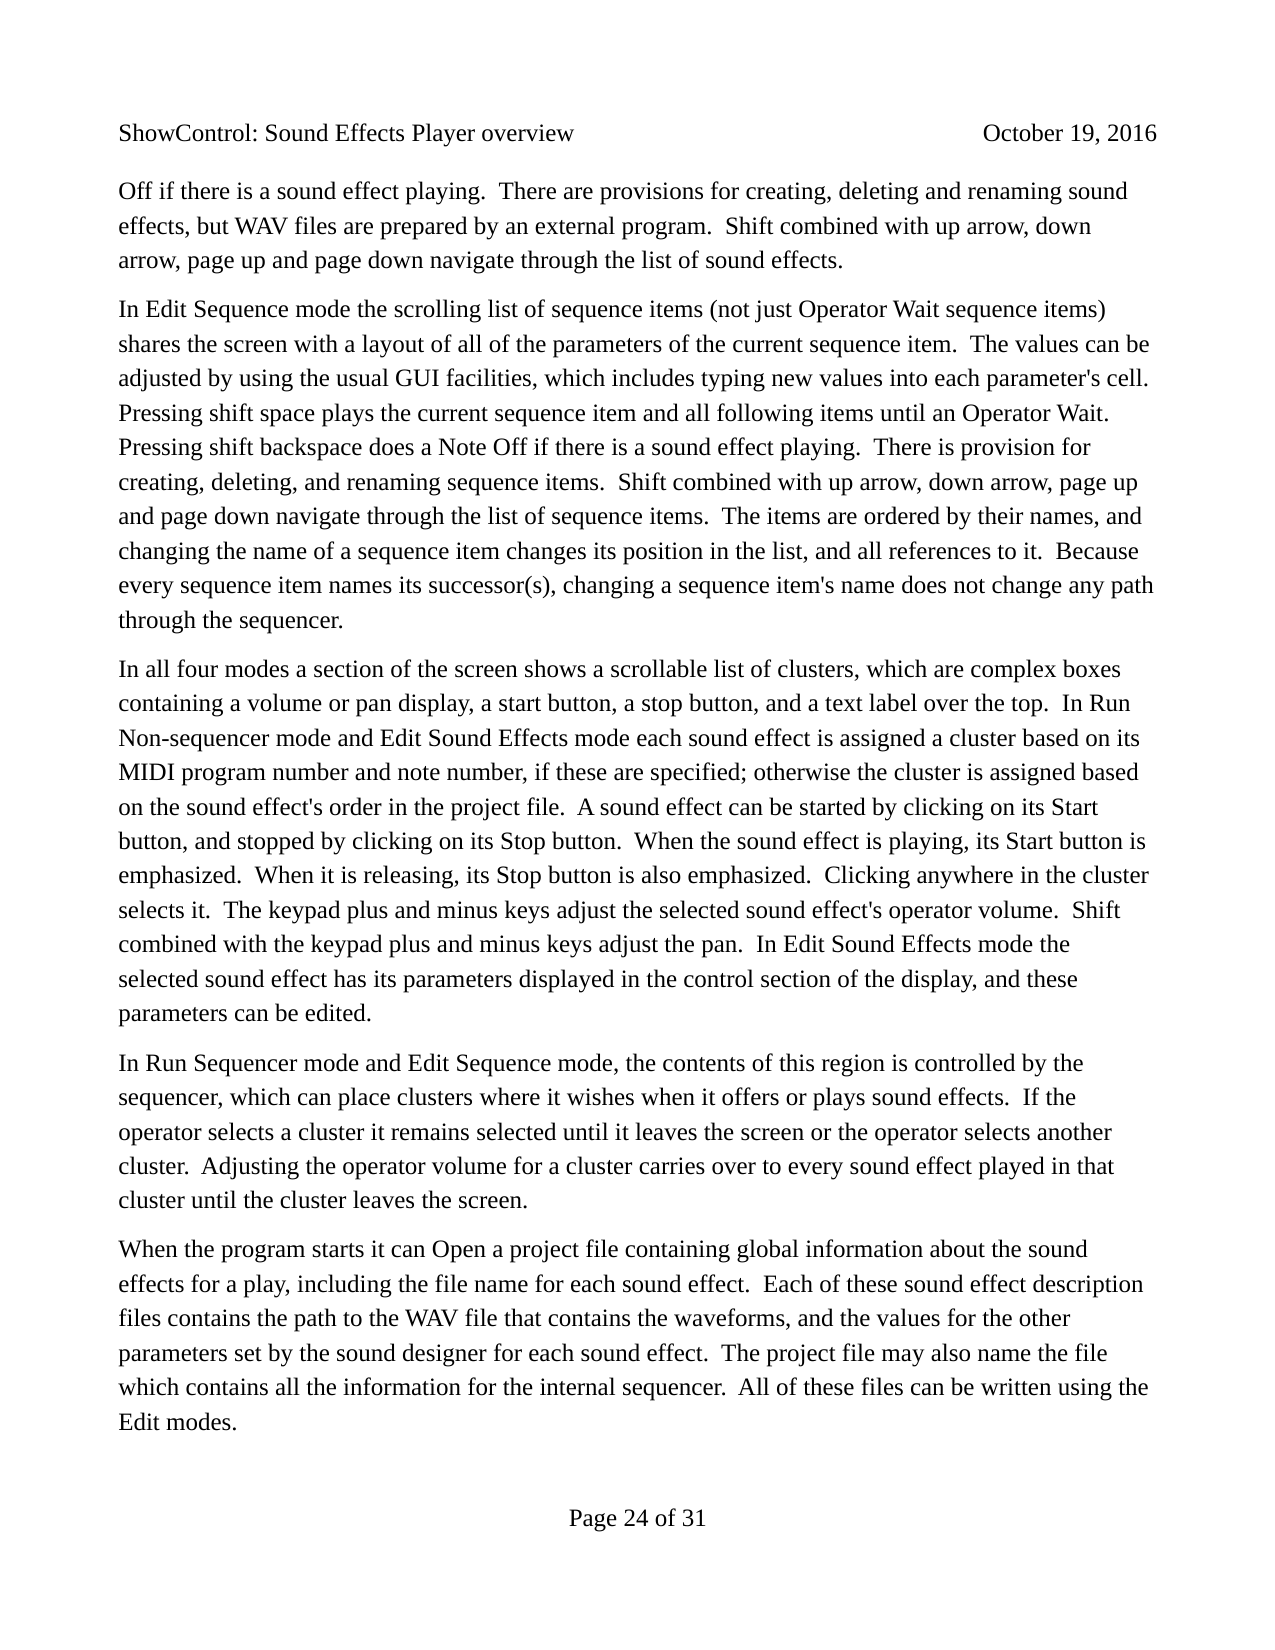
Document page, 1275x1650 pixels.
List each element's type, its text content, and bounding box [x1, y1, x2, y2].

text Off if there is a sound effect playing. There are provisions for creating, deleting and renaming sound effects, but WAV files are prepared by an external program. Shift combined with up arrow, down arrow, page up and page down navigate through the list of sound effects. [118, 176, 1157, 274]
text In all four modes a section of the screen shows a scrollable list of clusters, which are complex boxes containing a volume or pan display, a start button, a stop button, and a text label over the top. In Run Non-sequencer mode and Edit Sound Effects mode each sound effect is assigned a cluster based on its MIDI program number and note number, if these are specified; otherwise the cluster is assigned based on the sound effect's order in the project file. A sound effect can be started by clicking on its Start button, and stopped by clicking on its Stop button. When the sound effect is playing, its Start button is emphasized. When it is releasing, its Stop button is also emphasized. Clicking anywhere in the cluster selects it. The keypad plus and minus keys adjust the selected sound effect's operator volume. Shift combined with the keypad plus and minus keys adjust the pan. In Edit Sound Effects mode the selected sound effect has its parameters displayed in the control section of the display, and these parameters can be edited. [118, 654, 1157, 1027]
text When the program starts it can Open a project file containing global information about the sound effects for a play, including the file name for each sound effect. Each of these sound effect description files contains the path to the WAV file that contains the waveforms, and the values for the other parameters set by the sound designer for each sound effect. The project file may also name the file which contains all the information for the internal sequencer. All of these files can be written using the Edit modes. [118, 1234, 1157, 1436]
text In Edit Sequence mode the scrolling list of sequence items (not just Operator Wait sequence items) shares the screen with a layout of all of the parameters of the current sequence item. The values can be adjusted by using the usual GUI facilities, which includes typing new values into each parameter's cell. Pressing shift space plays the current sequence item and all following items until an Operator Wait. Pressing shift backspace does a Note Off if there is a sound effect playing. There is provision for creating, deleting, and renaming sequence items. Shift combined with up arrow, down arrow, page up and page down navigate through the list of sequence items. The items are ordered by their names, and changing the name of a sequence item changes its position in the list, and all references to it. Because every sequence item names its successor(s), changing a sequence item's name does not change any path through the sequencer. [118, 294, 1157, 633]
text In Run Sequencer mode and Edit Sequence mode, the contents of this region is controlled by the sequencer, which can place clusters where it wishes when it offers or plays sound effects. If the operator selects a cluster it remains selected until it leaves the screen or the operator selects another cluster. Adjusting the operator volume for a cluster carries over to every sound effect played in that cluster until the cluster leaves the screen. [118, 1048, 1157, 1214]
